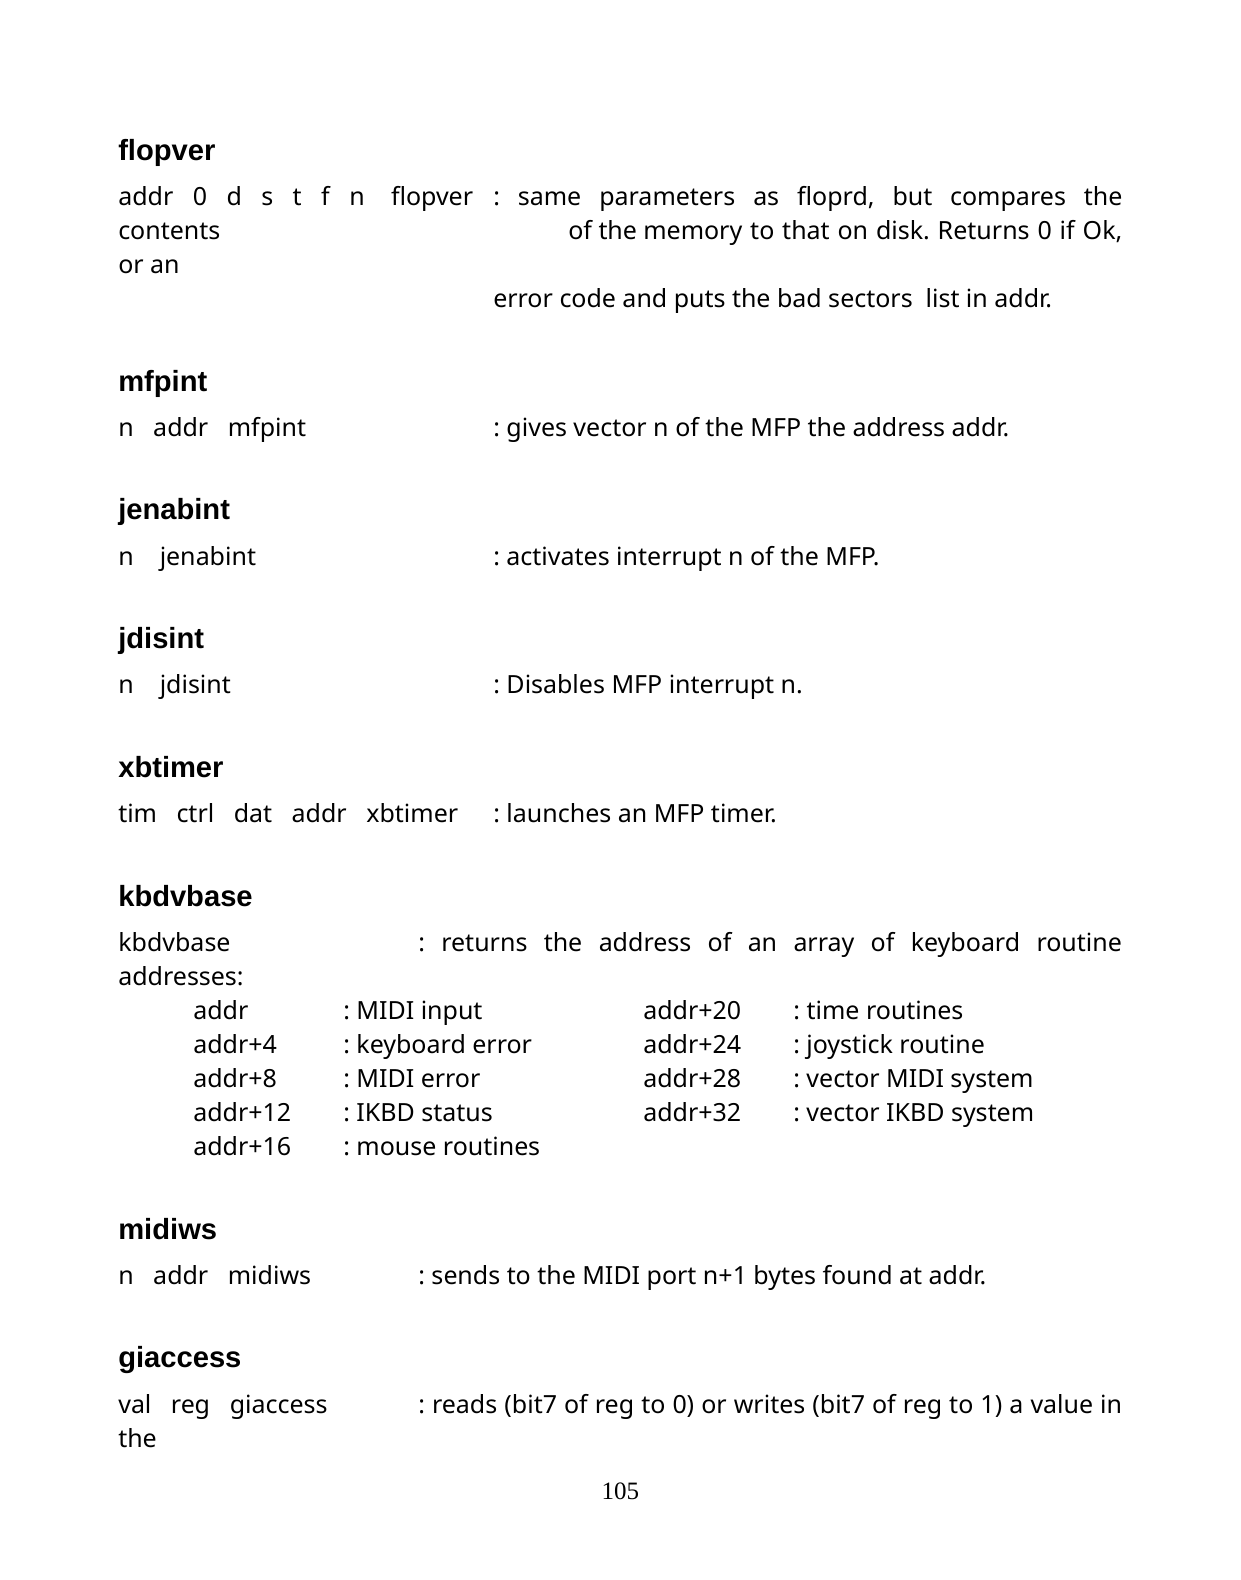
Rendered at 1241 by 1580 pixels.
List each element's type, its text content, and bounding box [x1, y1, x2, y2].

subtitle kbdvbase [118, 879, 1122, 912]
text val reg giaccess : reads (bit7 of reg to 0) or writes (bit7 of reg to 1) a value in the [118, 1387, 1123, 1455]
subtitle midiws [118, 1212, 1122, 1245]
text tim ctrl dat addr xbtimer : launches an MFP timer. [118, 796, 1123, 830]
subtitle flopver [118, 133, 1122, 166]
text error code and puts the bad sectors list in addr. [118, 281, 1123, 315]
text addr+4 : keyboard error addr+24 : joystick routine [118, 1027, 1123, 1061]
text n jdisint : Disables MFP interrupt n. [118, 667, 1123, 701]
text n addr midiws : sends to the MIDI port n+1 bytes found at addr. [118, 1258, 1123, 1292]
subtitle mfpint [118, 364, 1122, 397]
text addr 0 d s t f n flopver : same parameters as floprd, but compares the contents of the memory to that on disk. Returns 0 if Ok, or an [118, 179, 1123, 281]
subtitle xbtimer [118, 750, 1122, 783]
text addr : MIDI input addr+20 : time routines [118, 993, 1123, 1027]
subtitle jenabint [118, 492, 1122, 526]
text addr+12 : IKBD status addr+32 : vector IKBD system [118, 1095, 1123, 1129]
text n jenabint : activates interrupt n of the MFP. [118, 538, 1123, 572]
subtitle jdisint [118, 621, 1122, 655]
text n addr mfpint : gives vector n of the MFP the address addr. [118, 410, 1123, 444]
text addr+16 : mouse routines [118, 1129, 1123, 1163]
text kbdvbase : returns the address of an array of keyboard routine addresses: [118, 925, 1123, 993]
text addr+8 : MIDI error addr+28 : vector MIDI system [118, 1061, 1123, 1095]
subtitle giaccess [118, 1341, 1122, 1374]
